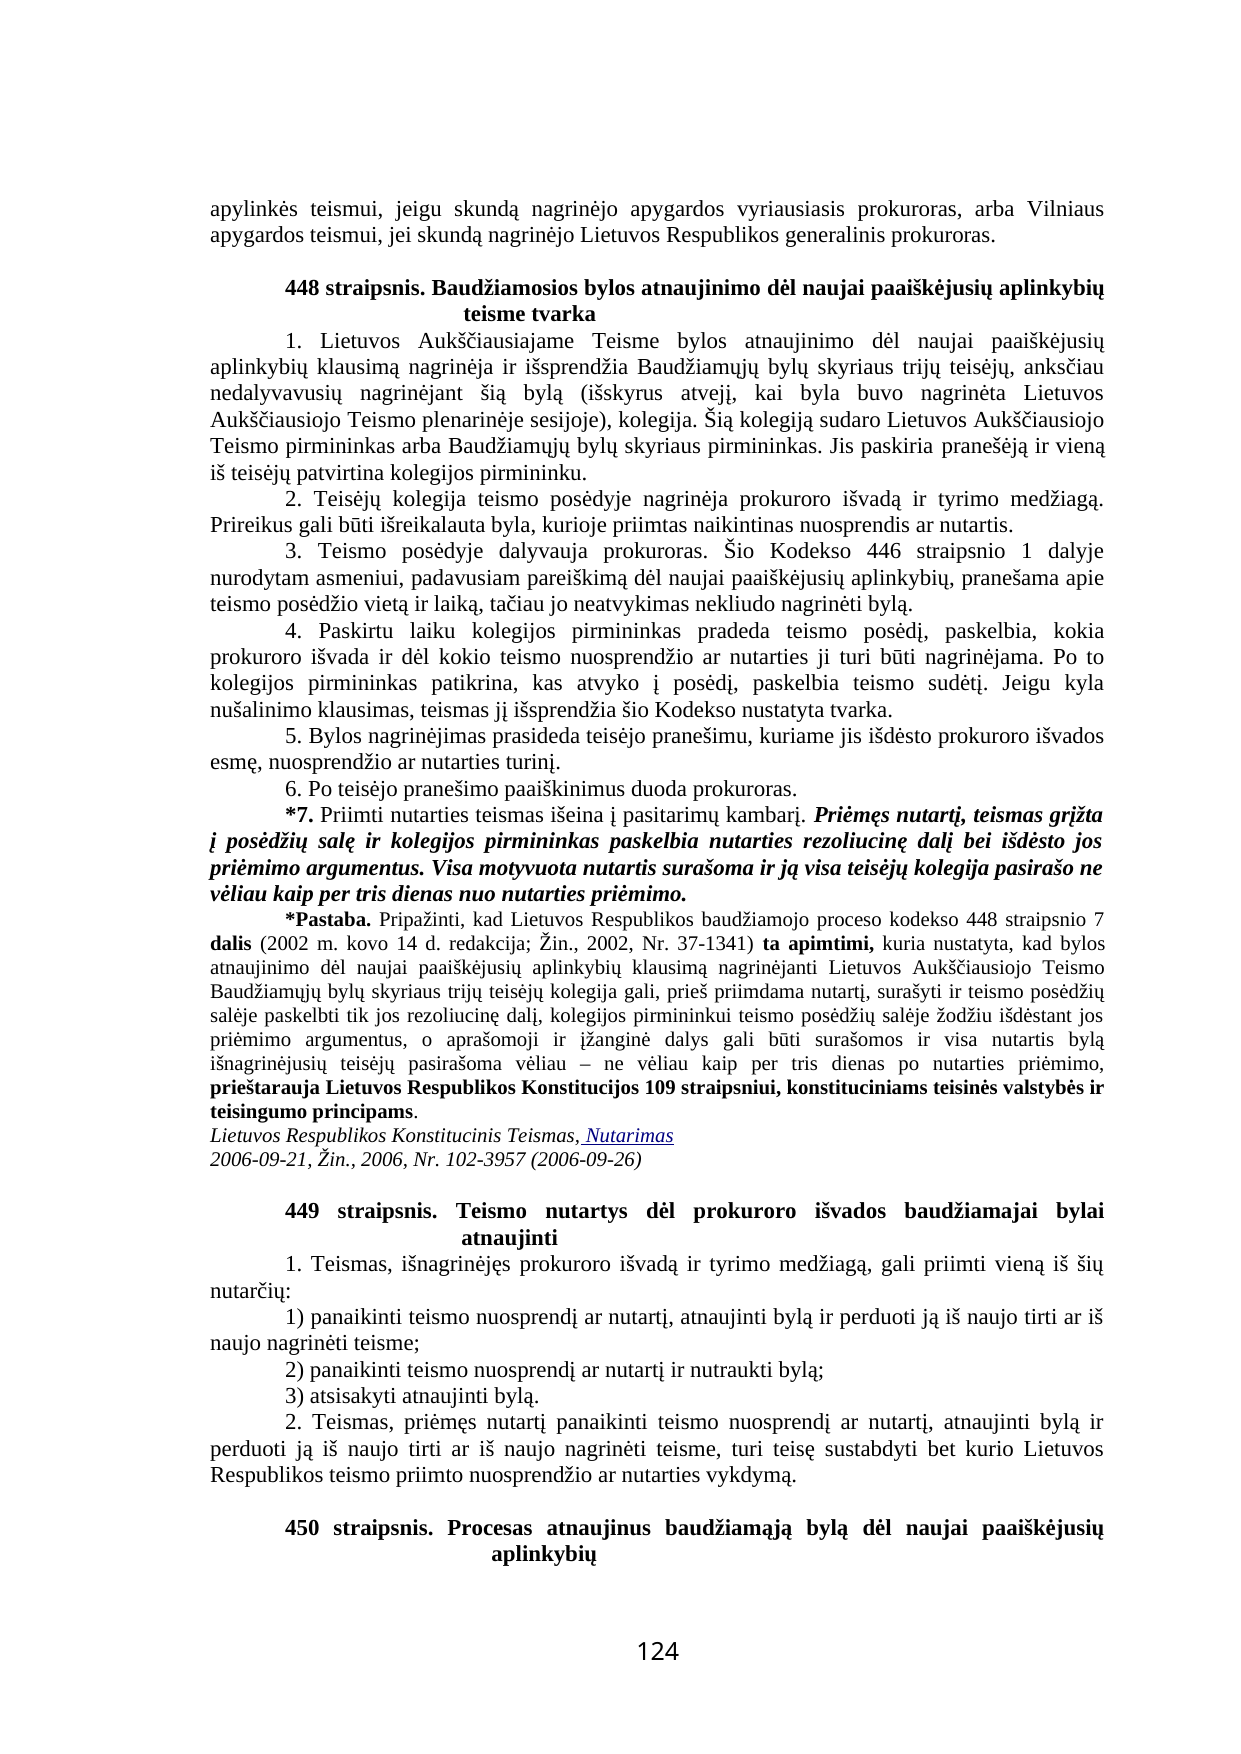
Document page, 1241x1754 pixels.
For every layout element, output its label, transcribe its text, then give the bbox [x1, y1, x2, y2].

text 3) atsisakyti atnaujinti bylą. [210, 1382, 1106, 1408]
text 449 straipsnis. Teismo nutartys dėl prokuroro išvados baudžiamajai bylai atnaujinti [285, 1198, 1106, 1250]
text *Pastaba. Pripažinti, kad Lietuvos Respublikos baudžiamojo proceso kodekso 448 straipsnio 7 dalis (2002 m. kovo 14 d. redakcija; Žin., 2002, Nr. 37-1341) ta apimtimi, kuria nustatyta, kad bylos atnaujinimo dėl naujai paaiškėjusių aplinkybių klausimą nagrinėjanti Lietuvos Aukščiausiojo Teismo Baudžiamųjų bylų skyriaus trijų teisėjų kolegija gali, prieš priimdama nutartį, surašyti ir teismo posėdžių salėje paskelbti tik jos rezoliucinę dalį, kolegijos pirmininkui teismo posėdžių salėje žodžiu išdėstant jos priėmimo argumentus, o aprašomoji ir įžanginė dalys gali būti surašomos ir visa nutartis bylą išnagrinėjusių teisėjų pasirašoma vėliau – ne vėliau kaip per tris dienas po nutarties priėmimo, prieštarauja Lietuvos Respublikos Konstitucijos 109 straipsniui, konstituciniams teisinės valstybės ir teisingumo principams. [210, 907, 1106, 1123]
text *7. Priimti nutarties teismas išeina į pasitarimų kambarį. Priėmęs nutartį, teismas grįžta į posėdžių salę ir kolegijos pirmininkas paskelbia nutarties rezoliucinę dalį bei išdėsto jos priėmimo argumentus. Visa motyvuota nutartis surašoma ir ją visa teisėjų kolegija pasirašo ne vėliau kaip per tris dienas nuo nutarties priėmimo. [210, 801, 1106, 907]
text 448 straipsnis. Baudžiamosios bylos atnaujinimo dėl naujai paaiškėjusių aplinkybių teisme tvarka [285, 274, 1106, 327]
text 2) panaikinti teismo nuosprendį ar nutartį ir nutraukti bylą; [210, 1356, 1106, 1382]
text 1. Lietuvos Aukščiausiajame Teisme bylos atnaujinimo dėl naujai paaiškėjusių aplinkybių klausimą nagrinėja ir išsprendžia Baudžiamųjų bylų skyriaus trijų teisėjų, anksčiau nedalyvavusių nagrinėjant šią bylą (išskyrus atvejį, kai byla buvo nagrinėta Lietuvos Aukščiausiojo Teismo plenarinėje sesijoje), kolegija. Šią kolegiją sudaro Lietuvos Aukščiausiojo Teismo pirmininkas arba Baudžiamųjų bylų skyriaus pirmininkas. Jis paskiria pranešėją ir vieną iš teisėjų patvirtina kolegijos pirmininku. [210, 327, 1106, 485]
text 2006-09-21, Žin., 2006, Nr. 102-3957 (2006-09-26) [210, 1147, 1106, 1171]
text Lietuvos Respublikos Konstitucinis Teismas, Nutarimas [210, 1123, 1106, 1147]
text 2. Teismas, priėmęs nutartį panaikinti teismo nuosprendį ar nutartį, atnaujinti bylą ir perduoti ją iš naujo tirti ar iš naujo nagrinėti teisme, turi teisę sustabdyti bet kurio Lietuvos Respublikos teismo priimto nuosprendžio ar nutarties vykdymą. [210, 1408, 1106, 1487]
text 1. Teismas, išnagrinėjęs prokuroro išvadą ir tyrimo medžiagą, gali priimti vieną iš šių nutarčių: [210, 1250, 1106, 1303]
text 6. Po teisėjo pranešimo paaiškinimus duoda prokuroras. [210, 775, 1106, 801]
text apylinkės teismui, jeigu skundą nagrinėjo apygardos vyriausiasis prokuroras, arba Vilniaus apygardos teismui, jei skundą nagrinėjo Lietuvos Respublikos generalinis prokuroras. [210, 195, 1106, 248]
text 450 straipsnis. Procesas atnaujinus baudžiamąją bylą dėl naujai paaiškėjusių aplinkybių [285, 1514, 1106, 1567]
text 3. Teismo posėdyje dalyvauja prokuroras. Šio Kodekso 446 straipsnio 1 dalyje nurodytam asmeniui, padavusiam pareiškimą dėl naujai paaiškėjusių aplinkybių, pranešama apie teismo posėdžio vietą ir laiką, tačiau jo neatvykimas nekliudo nagrinėti bylą. [210, 538, 1106, 617]
text 2. Teisėjų kolegija teismo posėdyje nagrinėja prokuroro išvadą ir tyrimo medžiagą. Prireikus gali būti išreikalauta byla, kurioje priimtas naikintinas nuosprendis ar nutartis. [210, 485, 1106, 538]
text 4. Paskirtu laiku kolegijos pirmininkas pradeda teismo posėdį, paskelbia, kokia prokuroro išvada ir dėl kokio teismo nuosprendžio ar nutarties ji turi būti nagrinėjama. Po to kolegijos pirmininkas patikrina, kas atvyko į posėdį, paskelbia teismo sudėtį. Jeigu kyla nušalinimo klausimas, teismas jį išsprendžia šio Kodekso nustatyta tvarka. [210, 617, 1106, 722]
text 1) panaikinti teismo nuosprendį ar nutartį, atnaujinti bylą ir perduoti ją iš naujo tirti ar iš naujo nagrinėti teisme; [210, 1303, 1106, 1356]
text 5. Bylos nagrinėjimas prasideda teisėjo pranešimu, kuriame jis išdėsto prokuroro išvados esmę, nuosprendžio ar nutarties turinį. [210, 722, 1106, 775]
